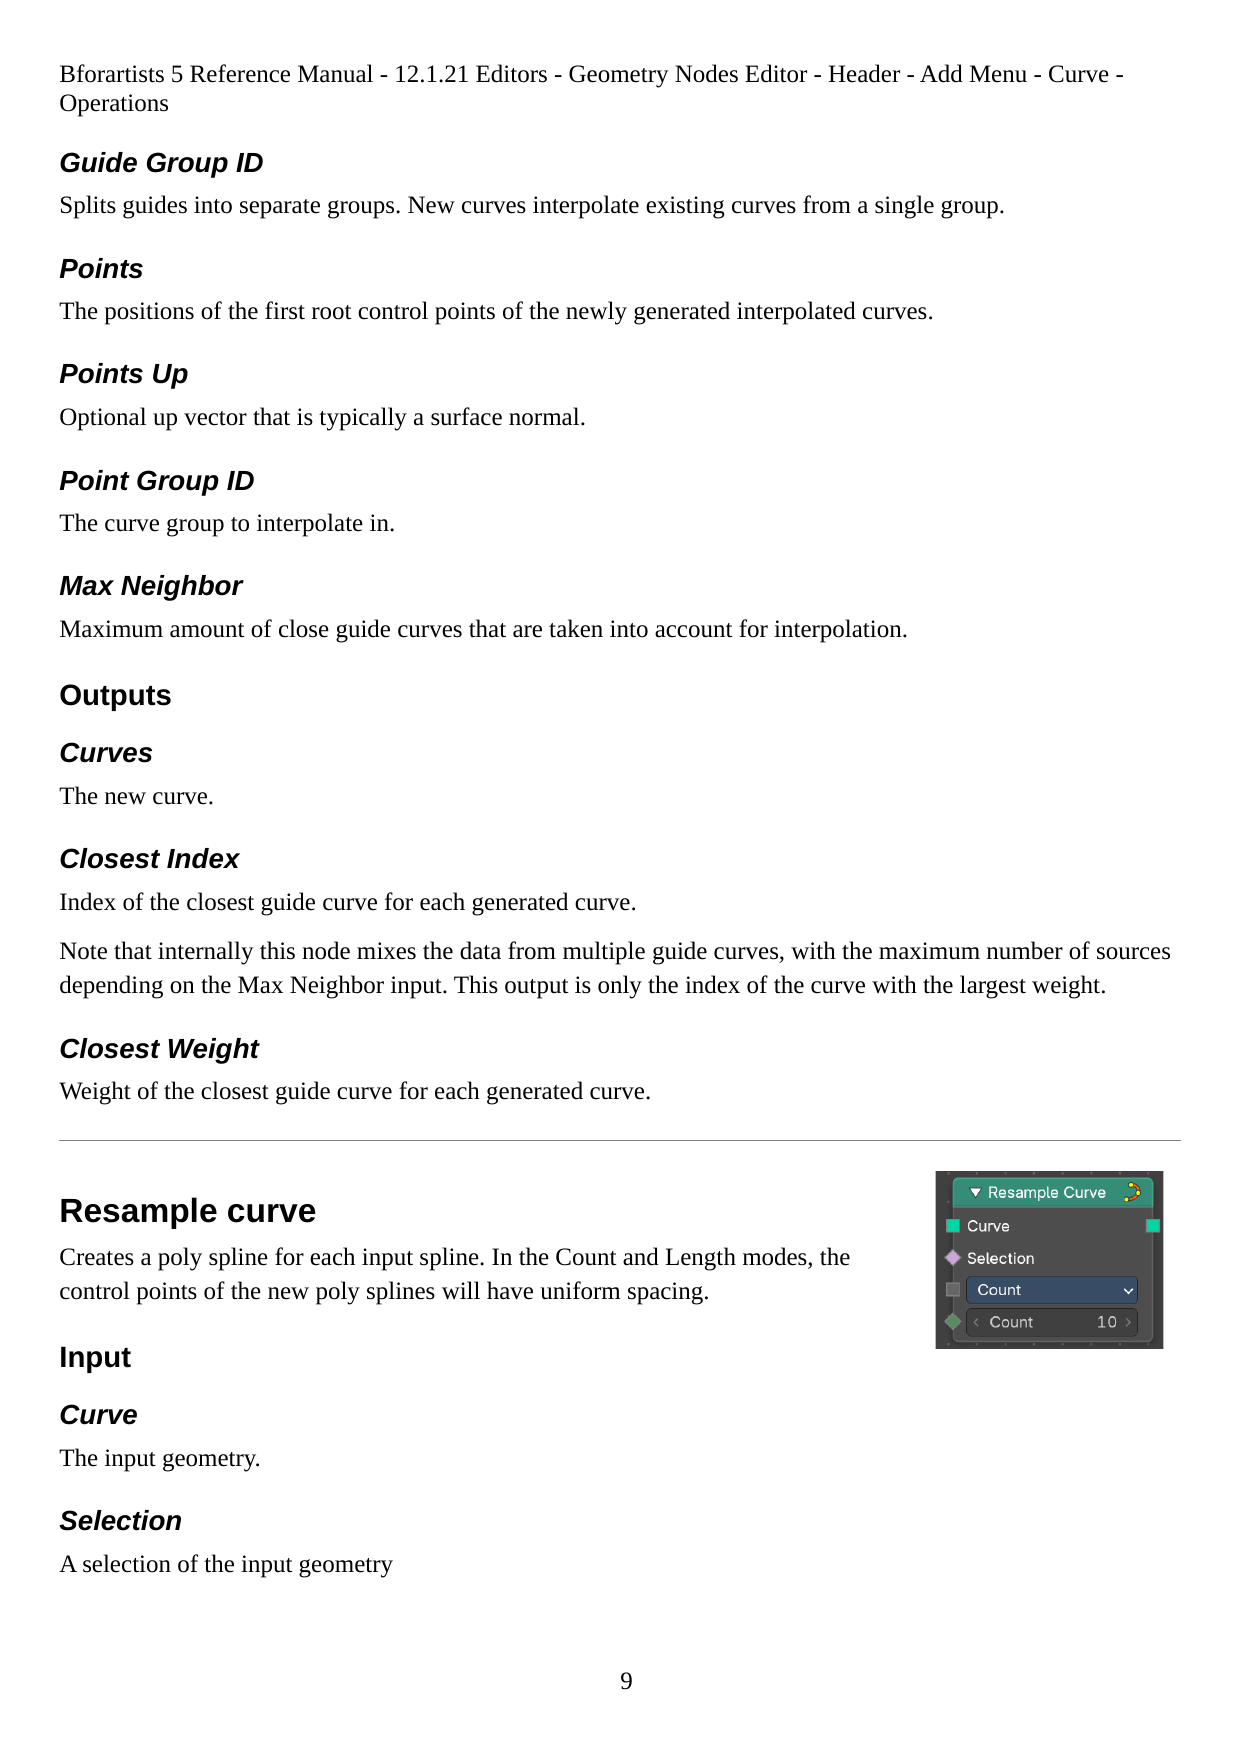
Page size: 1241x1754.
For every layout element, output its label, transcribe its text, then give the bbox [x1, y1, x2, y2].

subtitle [1164, 1190, 1181, 1229]
text A selection of the input geometry [59, 1549, 1181, 1577]
subtitle Points Up [59, 358, 1181, 390]
text The input geometry. [59, 1443, 1181, 1472]
text The new curve. [59, 781, 1181, 810]
subtitle Outputs [59, 678, 1181, 712]
subtitle Curve [59, 1398, 1181, 1430]
subtitle Max Neighbor [59, 570, 1181, 602]
text The curve group to interpolate in. [59, 508, 1181, 537]
text Index of the closest guide curve for each generated curve. [59, 887, 1181, 916]
subtitle Guide Group ID [59, 146, 1181, 178]
subtitle Input [59, 1340, 1181, 1373]
text Splits guides into separate groups. New curves interpolate existing curves from a single group. [59, 190, 1181, 219]
text Note that internally this node mixes the data from multiple guide curves, with the maximum number of sources depending on the Max Neighbor input. This output is only the index of the curve with the largest weight. [59, 936, 1181, 999]
picture [935, 1171, 1164, 1349]
subtitle Selection [59, 1504, 1181, 1536]
subtitle Points [59, 252, 1181, 284]
subtitle Curves [59, 737, 1181, 768]
text Creates a poly spline for each input spline. In the Count and Length modes, the control points of the new poly splines will have uniform spacing. [59, 1242, 935, 1305]
subtitle Point Group ID [59, 464, 1181, 496]
text Weight of the closest guide curve for each generated curve. [59, 1076, 1181, 1105]
subtitle Closest Index [59, 842, 1181, 874]
text Maximum amount of close guide curves that are taken into account for interpolation. [59, 614, 1181, 643]
subtitle Closest Weight [59, 1032, 1181, 1064]
text The positions of the first root control points of the newly generated interpolated curves. [59, 296, 1181, 325]
text Optional up vector that is typically a surface normal. [59, 402, 1181, 431]
subtitle Resample curve [59, 1190, 935, 1229]
